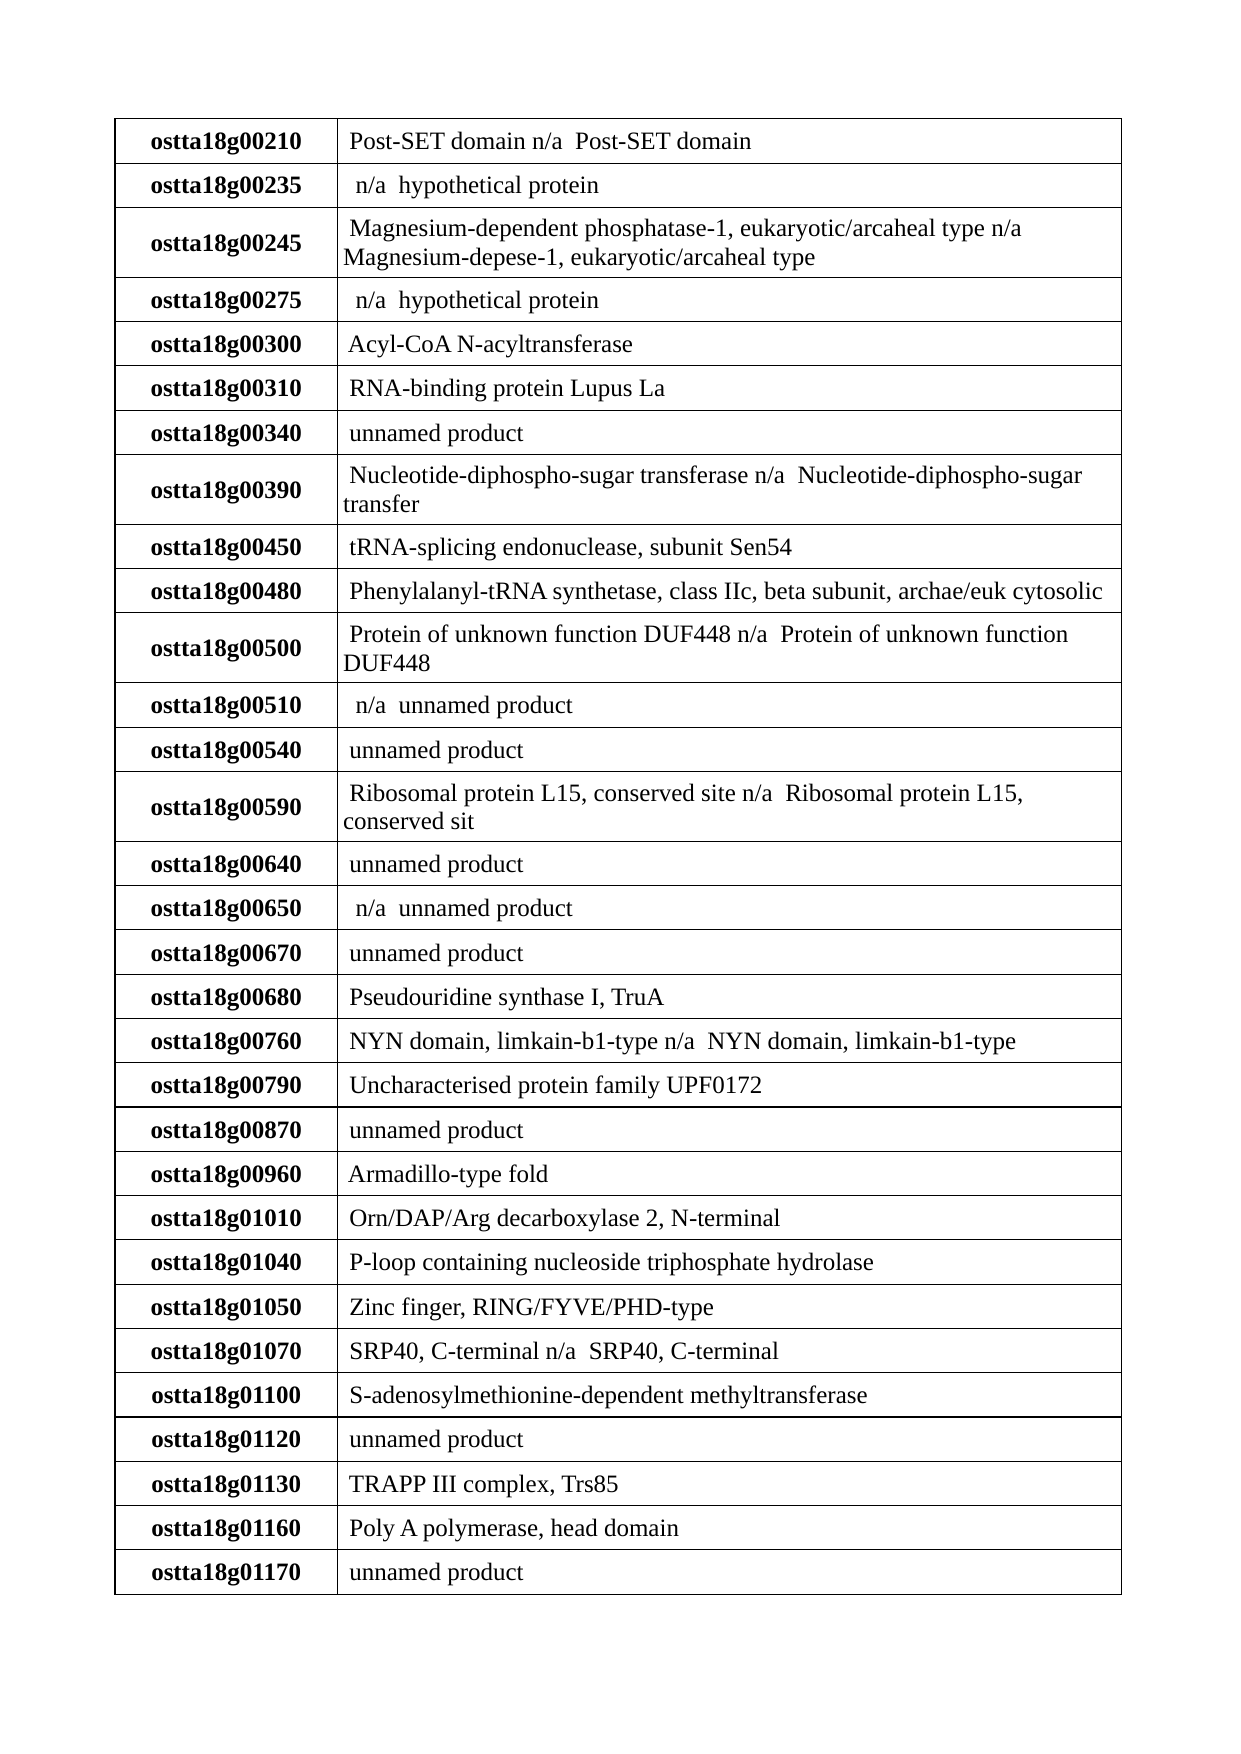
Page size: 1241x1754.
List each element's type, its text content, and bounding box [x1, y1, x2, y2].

table_cell Orn/DAP/Arg decarboxylase 2, N-terminal [338, 1196, 1121, 1239]
table_cell ostta18g01070 [116, 1329, 337, 1372]
table_cell [1122, 568, 1240, 612]
table_cell P-loop containing nucleoside triphosphate hydrolase [338, 1240, 1121, 1283]
table_cell unnamed product [338, 1550, 1121, 1593]
table_cell [1122, 365, 1240, 409]
table_cell ostta18g00390 [116, 455, 337, 524]
table_cell ostta18g00510 [116, 683, 337, 727]
table_cell RNA-binding protein Lupus La [338, 366, 1121, 409]
table_cell unnamed product [338, 1418, 1121, 1461]
table_cell [1122, 1416, 1240, 1461]
table_cell [1122, 682, 1240, 727]
table_cell [1122, 885, 1240, 929]
table_cell ostta18g00310 [116, 366, 337, 409]
table_cell [1122, 974, 1240, 1018]
table_cell ostta18g00870 [116, 1108, 337, 1151]
table_cell n/a unnamed product [338, 886, 1121, 929]
table_cell ostta18g00590 [116, 772, 337, 841]
table_cell Magnesium-dependent phosphatase-1, eukaryotic/arcaheal type n/a Magnesium-depese-1, eukaryotic/arcaheal type [338, 208, 1121, 277]
table_cell unnamed product [338, 930, 1121, 974]
table_cell [1122, 1195, 1240, 1239]
table_cell Pseudouridine synthase I, TruA [338, 975, 1121, 1018]
table_cell Poly A polymerase, head domain [338, 1506, 1121, 1549]
table_cell Uncharacterised protein family UPF0172 [338, 1063, 1121, 1106]
table_cell tRNA-splicing endonuclease, subunit Sen54 [338, 525, 1121, 568]
table_cell ostta18g00680 [116, 975, 337, 1018]
table_cell ostta18g00235 [116, 164, 337, 207]
table_cell [1122, 612, 1240, 682]
table_cell unnamed product [338, 728, 1121, 771]
table_cell Zinc finger, RING/FYVE/PHD-type [338, 1285, 1121, 1328]
table_cell ostta18g01050 [116, 1285, 337, 1328]
table_cell Protein of unknown function DUF448 n/a Protein of unknown function DUF448 [338, 613, 1121, 682]
table_cell ostta18g01100 [116, 1373, 337, 1416]
table_cell Ribosomal protein L15, conserved site n/a Ribosomal protein L15, conserved sit [338, 772, 1121, 841]
table_cell [1122, 163, 1240, 207]
table_cell ostta18g00960 [116, 1152, 337, 1195]
table_cell [1122, 1151, 1240, 1195]
table_cell [1122, 1505, 1240, 1549]
table_cell Post-SET domain n/a Post-SET domain [338, 119, 1121, 162]
table_cell [1122, 841, 1240, 885]
table_cell ostta18g01040 [116, 1240, 337, 1283]
table_cell [1122, 1062, 1240, 1106]
table_cell ostta18g00790 [116, 1063, 337, 1106]
table_cell ostta18g00340 [116, 411, 337, 454]
table_cell [1122, 929, 1240, 974]
table_cell TRAPP III complex, Trs85 [338, 1462, 1121, 1505]
table_cell n/a hypothetical protein [338, 164, 1121, 207]
table_cell [1122, 207, 1240, 277]
table_cell [1122, 1239, 1240, 1283]
table_cell SRP40, C-terminal n/a SRP40, C-terminal [338, 1329, 1121, 1372]
table_cell n/a hypothetical protein [338, 278, 1121, 321]
table_cell unnamed product [338, 411, 1121, 454]
table_cell [1122, 1328, 1240, 1372]
table_cell [1122, 410, 1240, 454]
table_cell Nucleotide-diphospho-sugar transferase n/a Nucleotide-diphospho-sugar transfer [338, 455, 1121, 524]
table_cell ostta18g00210 [116, 119, 337, 162]
table_cell [1122, 1018, 1240, 1062]
table_cell ostta18g00760 [116, 1019, 337, 1062]
table_cell n/a unnamed product [338, 683, 1121, 727]
table_cell ostta18g00650 [116, 886, 337, 929]
table_cell Acyl-CoA N-acyltransferase [338, 322, 1121, 365]
table_cell ostta18g00275 [116, 278, 337, 321]
table_cell ostta18g00540 [116, 728, 337, 771]
table_cell Phenylalanyl-tRNA synthetase, class IIc, beta subunit, archae/euk cytosolic [338, 569, 1121, 612]
table_cell ostta18g00480 [116, 569, 337, 612]
table_cell [1122, 1106, 1240, 1151]
table_cell ostta18g00670 [116, 930, 337, 974]
table_cell ostta18g00300 [116, 322, 337, 365]
table_cell ostta18g01120 [116, 1418, 337, 1461]
table_cell [1122, 1284, 1240, 1328]
table_cell Armadillo-type fold [338, 1152, 1121, 1195]
table_cell ostta18g00640 [116, 842, 337, 885]
table_cell ostta18g01170 [116, 1550, 337, 1593]
table_cell [1122, 727, 1240, 771]
table_cell unnamed product [338, 842, 1121, 885]
table_cell [1122, 771, 1240, 841]
table_cell ostta18g01130 [116, 1462, 337, 1505]
table_cell [1122, 277, 1240, 321]
table_cell [1122, 118, 1240, 162]
table_cell [1122, 454, 1240, 524]
table_cell [1122, 321, 1240, 365]
table_cell ostta18g00500 [116, 613, 337, 682]
table_cell ostta18g01010 [116, 1196, 337, 1239]
table_cell S-adenosylmethionine-dependent methyltransferase [338, 1373, 1121, 1416]
table_cell NYN domain, limkain-b1-type n/a NYN domain, limkain-b1-type [338, 1019, 1121, 1062]
table_cell ostta18g00245 [116, 208, 337, 277]
table_cell [1122, 1372, 1240, 1416]
table_cell [1122, 1461, 1240, 1505]
table_cell ostta18g00450 [116, 525, 337, 568]
table_cell ostta18g01160 [116, 1506, 337, 1549]
table_cell unnamed product [338, 1108, 1121, 1151]
table_cell [1122, 524, 1240, 568]
table_cell [1122, 1549, 1240, 1593]
